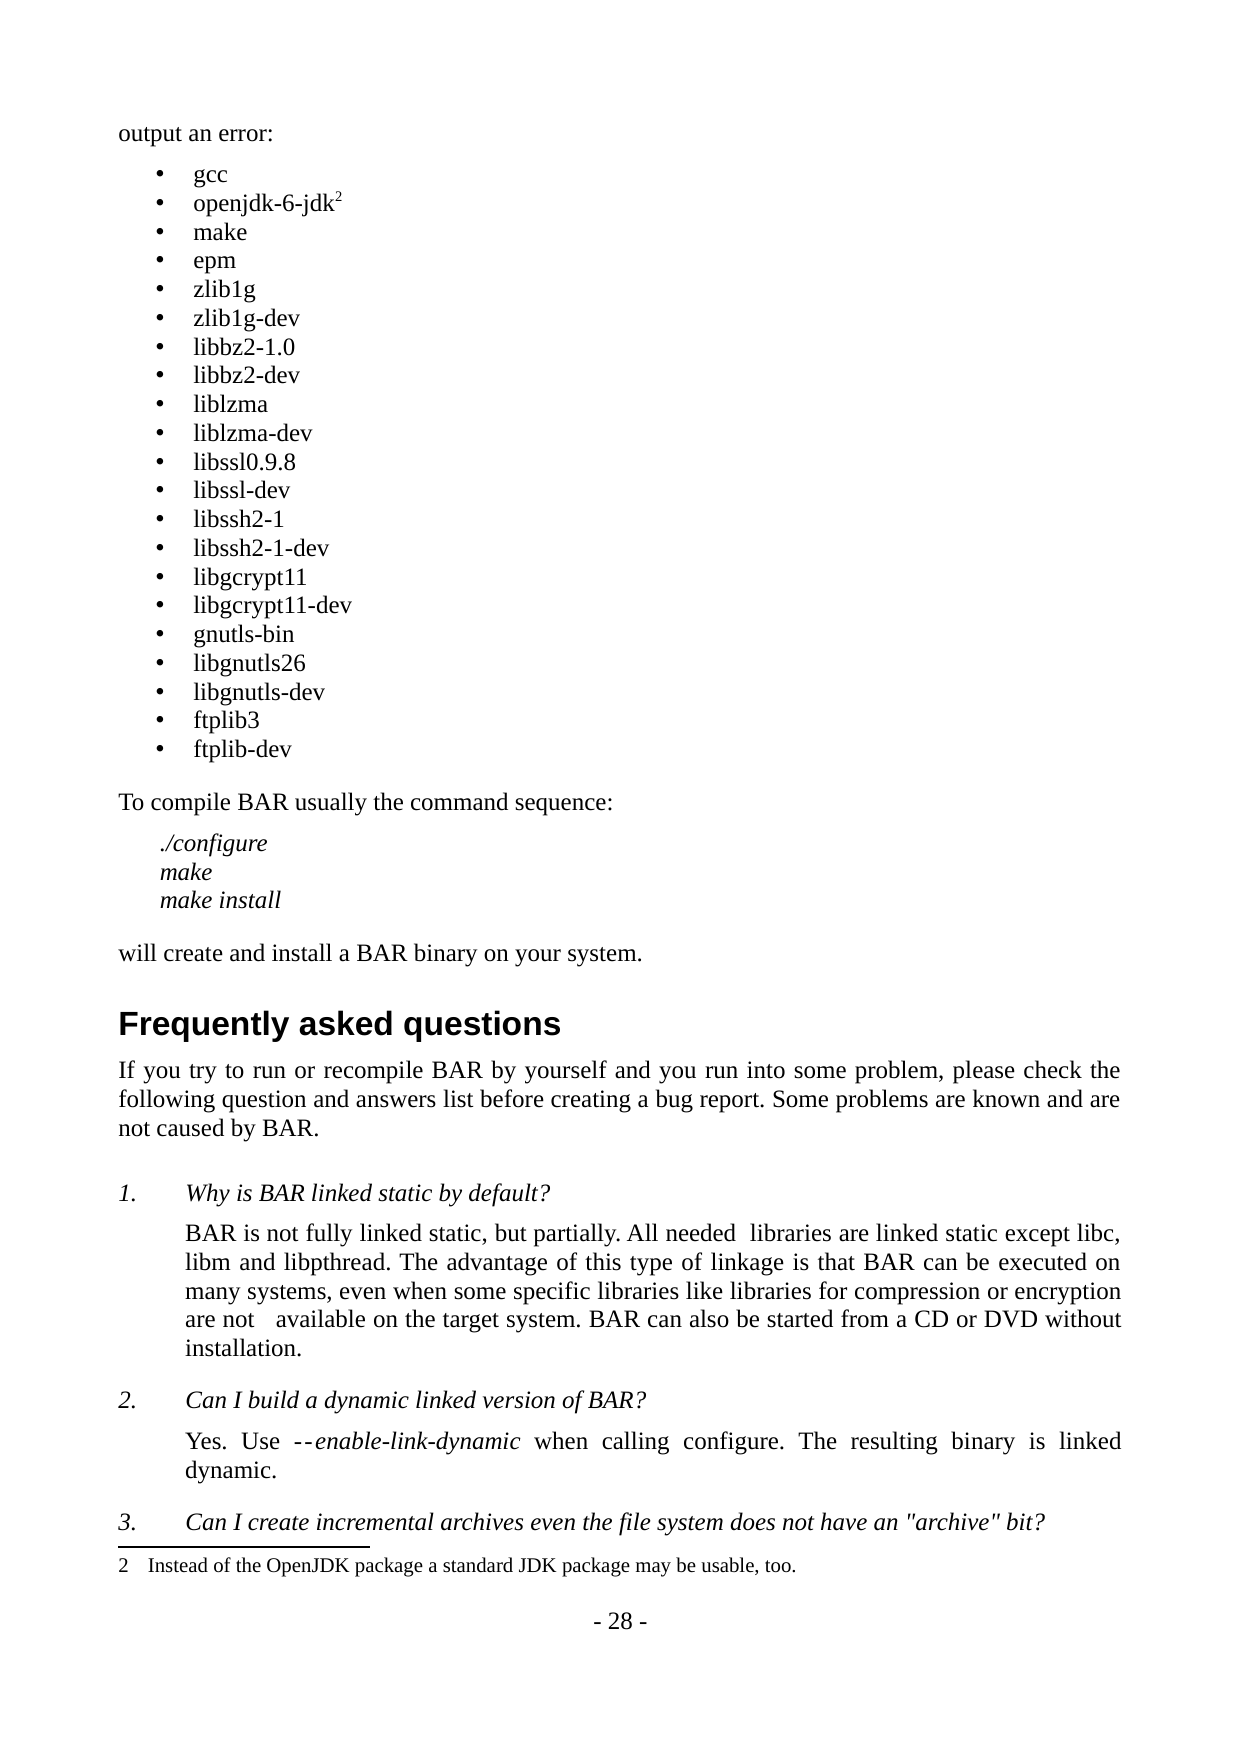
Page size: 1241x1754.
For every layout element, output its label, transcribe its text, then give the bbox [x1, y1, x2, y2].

text Yes. Use ‑‑enable-link-dynamic when calling configure. The resulting binary is linked dynamic. [185, 1426, 1122, 1484]
text To compile BAR usually the command sequence: [118, 787, 1122, 816]
text ./configure [159, 828, 1122, 857]
text will create and install a BAR binary on your system. [118, 938, 1122, 967]
list libssh2-1 [156, 504, 1122, 533]
text If you try to run or recompile BAR by yourself and you run into some problem, please check the following question and answers list before creating a bug report. Some problems are known and are not caused by BAR. [118, 1055, 1122, 1142]
list zlib1g-dev [156, 303, 1122, 332]
list libbz2-1.0 [156, 332, 1122, 361]
list liblzma [156, 389, 1122, 418]
list ftplib3 [156, 706, 1122, 734]
text BAR is not fully linked static, but partially. All needed libraries are linked static except libc, libm and libpthread. The advantage of this type of linkage is that BAR can be executed on many systems, even when some specific libraries like libraries for compression or encryption are not available on the target system. BAR can also be started from a CD or DVD without installation. [185, 1218, 1122, 1362]
list libgnutls-dev [156, 677, 1122, 706]
list liblzma-dev [156, 418, 1122, 447]
text make install [159, 886, 1122, 914]
list libssl-dev [156, 476, 1122, 504]
list libssh2-1-dev [156, 533, 1122, 562]
list libgcrypt11-dev [156, 591, 1122, 619]
list Instead of the OpenJDK package a standard JDK package may be usable, too. [118, 1553, 1122, 1577]
list zlib1g [156, 274, 1122, 303]
list Why is BAR linked static by default? [118, 1178, 1122, 1206]
text output an error: [118, 118, 1122, 147]
list make [156, 217, 1122, 246]
list gnutls-bin [156, 619, 1122, 648]
list Can I build a dynamic linked version of BAR? [118, 1386, 1122, 1414]
list epm [156, 246, 1122, 274]
list libssl0.9.8 [156, 447, 1122, 476]
list gcc [156, 159, 1122, 188]
list Can I create incremental archives even the file system does not have an "archive" bit? [118, 1507, 1122, 1536]
subtitle Frequently asked questions [118, 1004, 1122, 1043]
list ftplib-dev [156, 734, 1122, 763]
list openjdk-6-jdk [156, 188, 1122, 217]
list libgcrypt11 [156, 562, 1122, 591]
text make [159, 857, 1122, 886]
list libgnutls26 [156, 648, 1122, 677]
list libbz2-dev [156, 361, 1122, 389]
